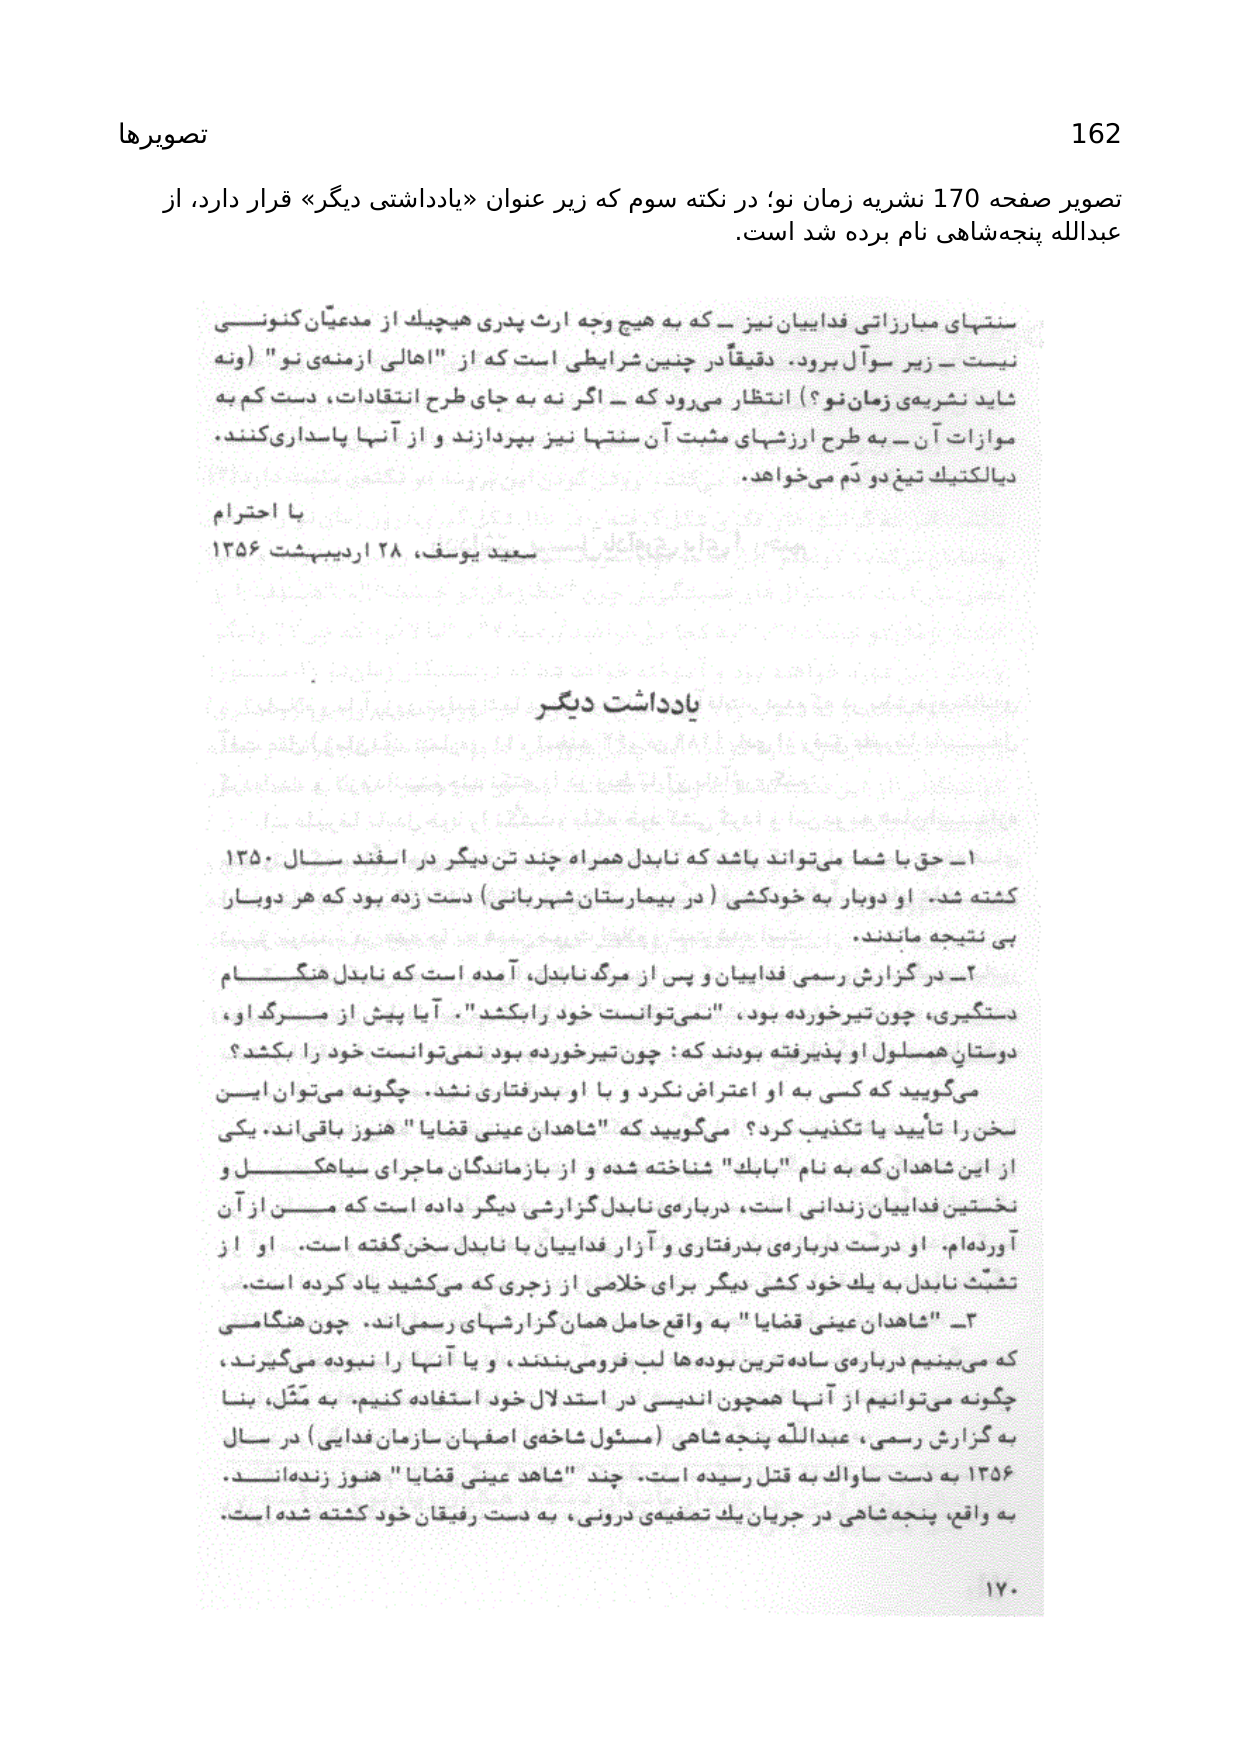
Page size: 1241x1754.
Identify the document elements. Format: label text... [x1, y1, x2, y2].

text تصویر صفحه 170 نشریه زمان نو؛ در نکته سوم که زیر عنوان «یادداشتی دیگر» قرار دارد، از عبدالله پنجه‌شاهی نام برده شد است. [118, 184, 1122, 247]
picture [196, 295, 1045, 1617]
